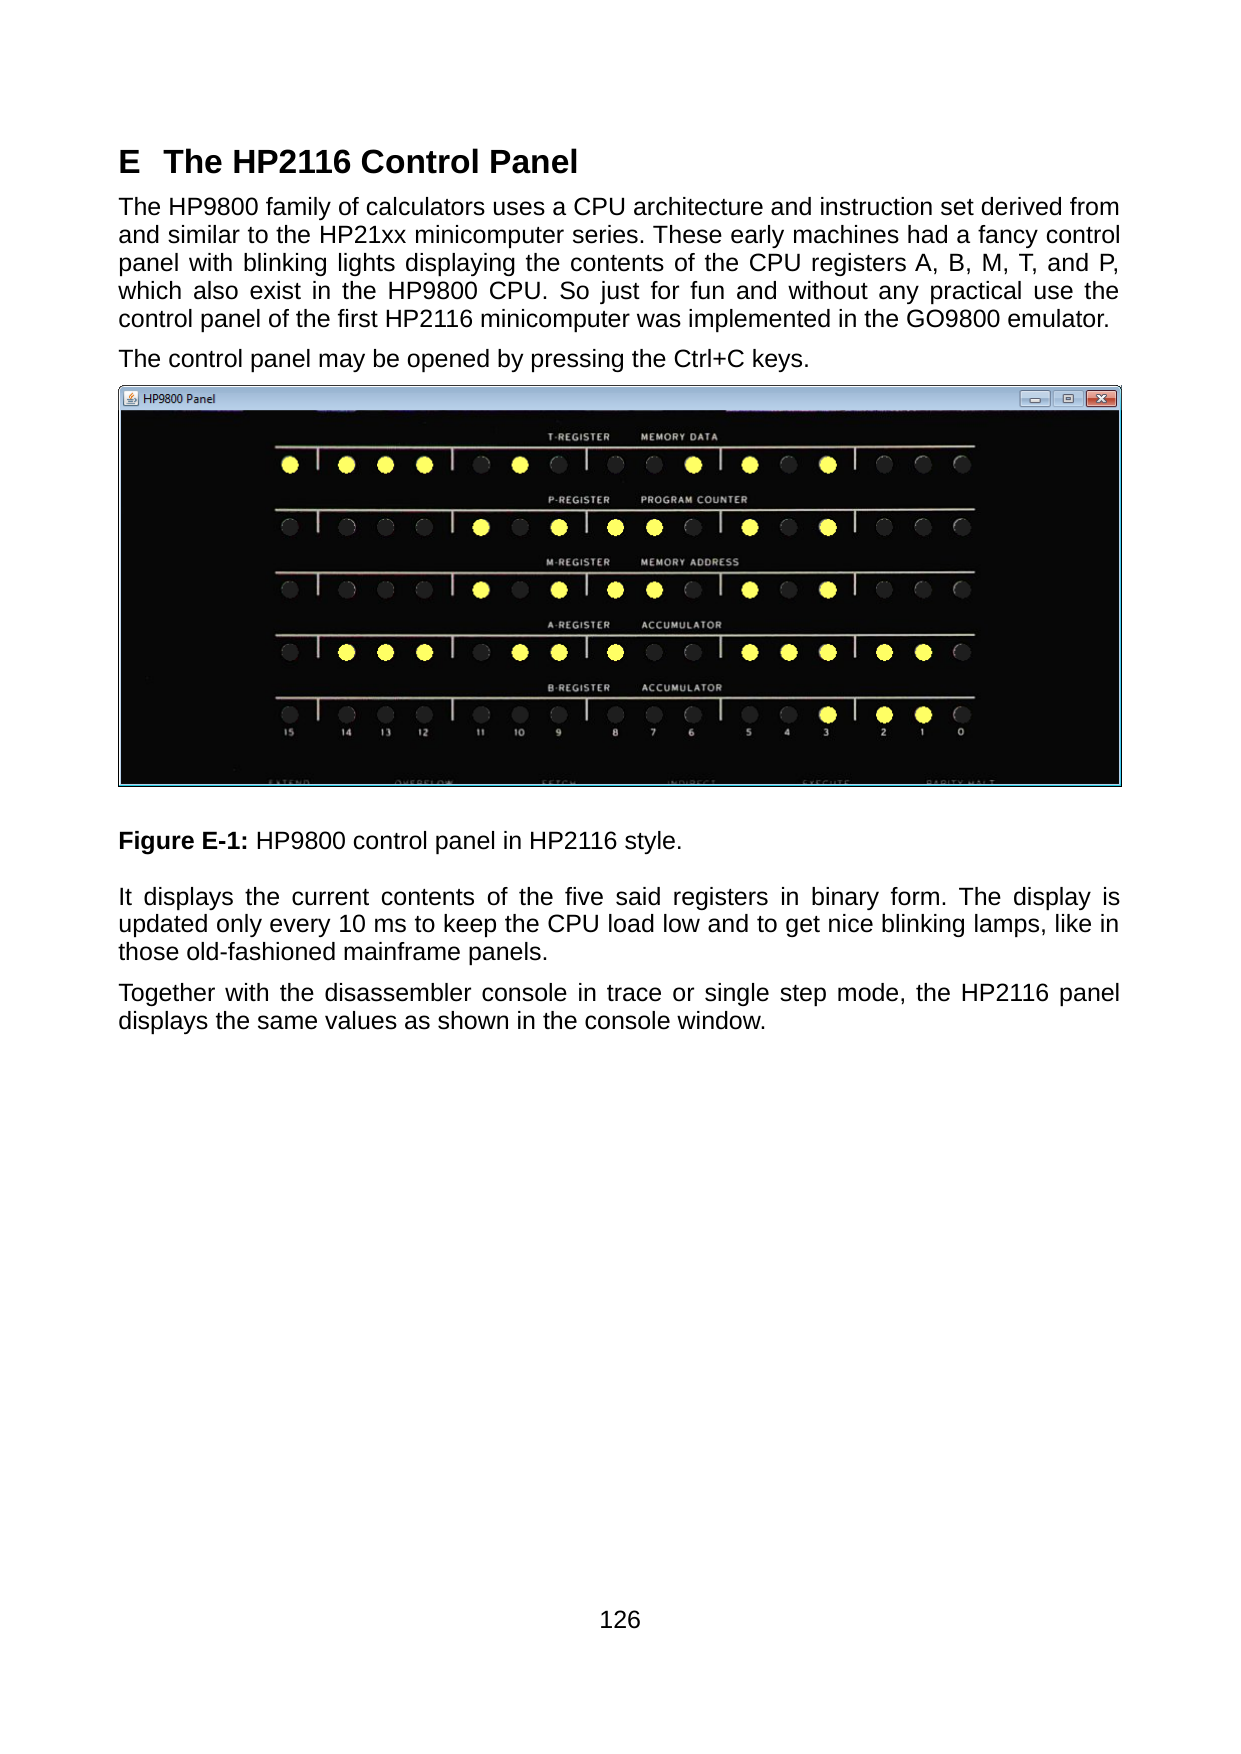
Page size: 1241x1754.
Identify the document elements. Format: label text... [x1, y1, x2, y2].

subtitle The HP2116 Control Panel [118, 143, 1122, 181]
text Figure E-1: HP9800 control panel in HP2116 style. [118, 827, 1122, 854]
text The control panel may be opened by pressing the Ctrl+C keys. [118, 345, 1122, 373]
picture [118, 385, 1122, 787]
text Together with the disassembler console in trace or single step mode, the HP2116 panel displays the same values as shown in the console window. [118, 979, 1122, 1034]
text The HP9800 family of calculators uses a CPU architecture and instruction set derived from and similar to the HP21xx minicomputer series. These early machines had a fancy control panel with blinking lights displaying the contents of the CPU registers A, B, M, T, and P, which also exist in the HP9800 CPU. So just for fun and without any practical use the control panel of the first HP2116 minicomputer was implemented in the GO9800 emulator. [118, 193, 1122, 333]
text It displays the current contents of the five said registers in binary form. The display is updated only every 10 ms to keep the CPU load low and to get nice blinking lamps, like in those old-fashioned mainframe panels. [118, 882, 1122, 966]
